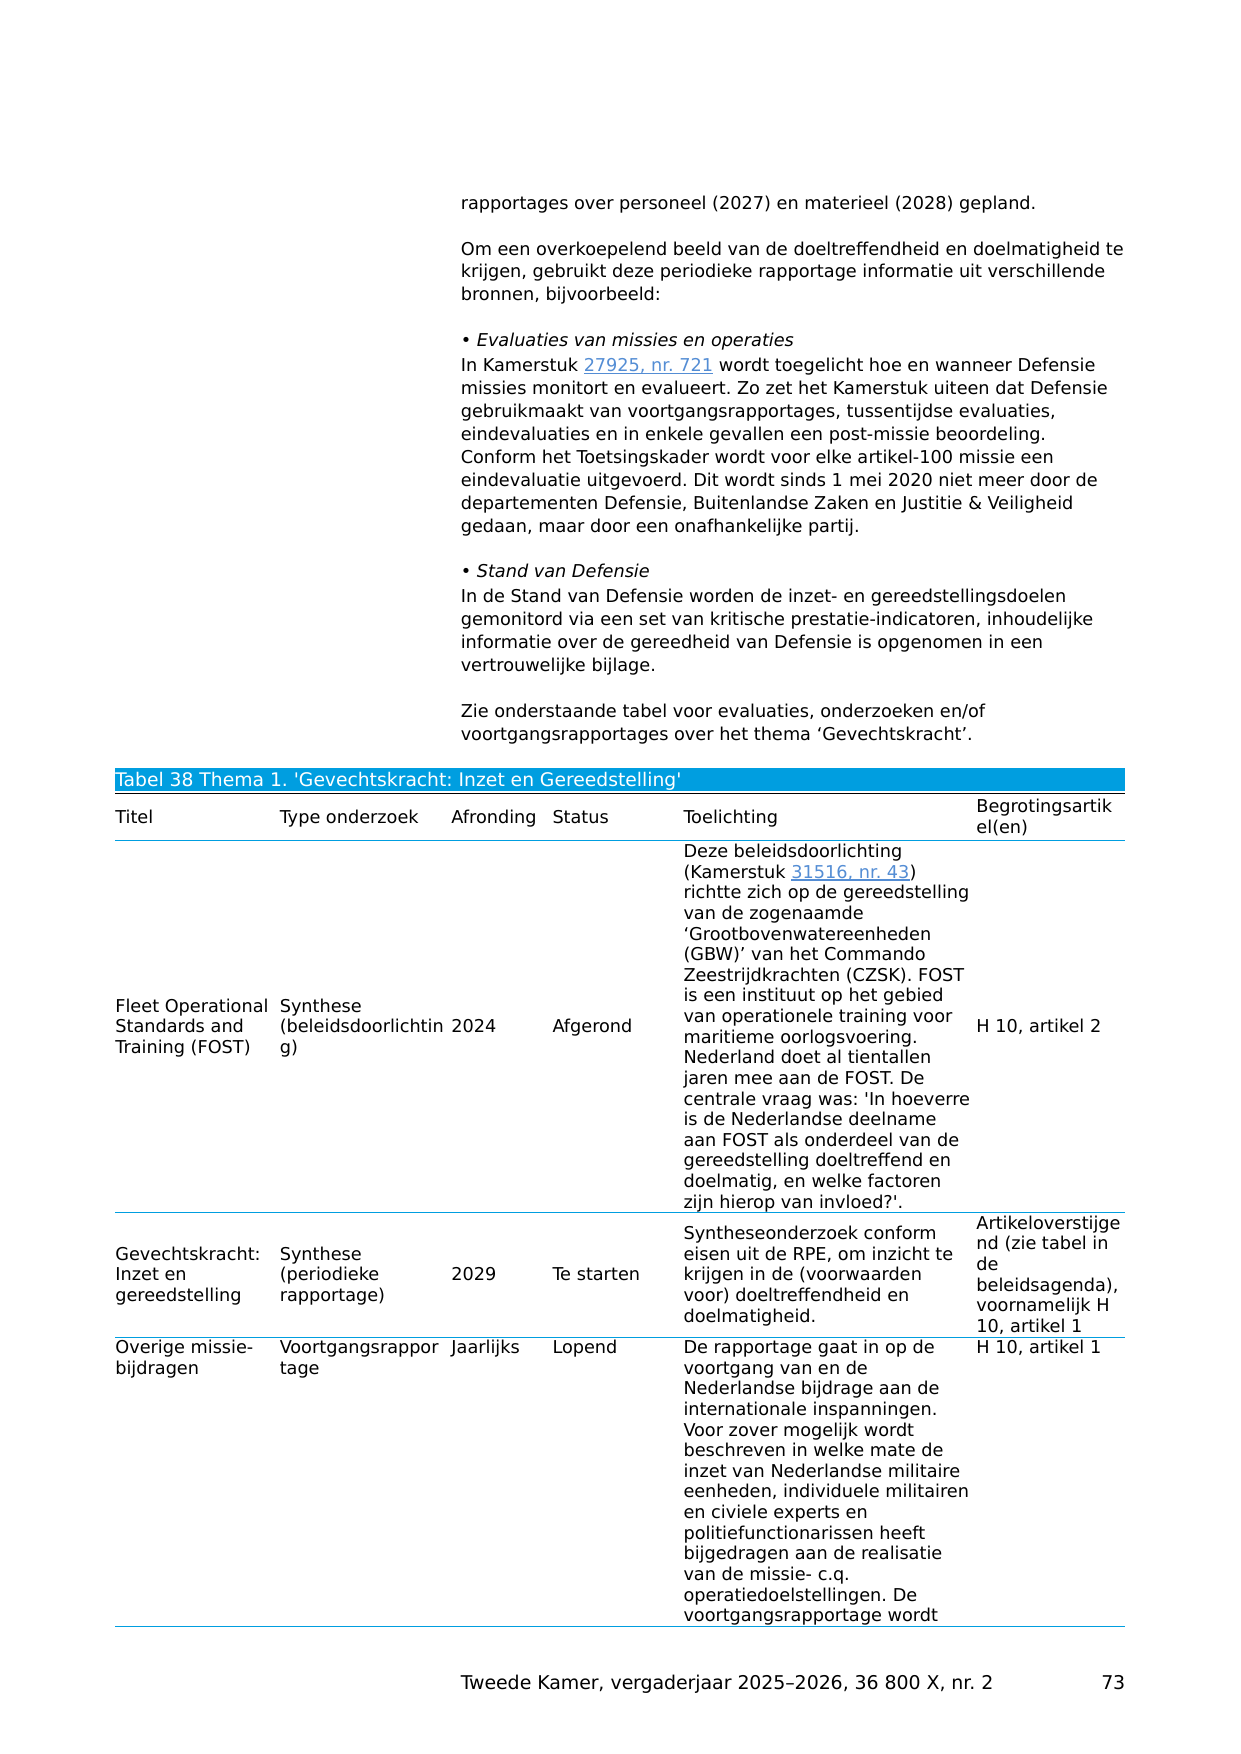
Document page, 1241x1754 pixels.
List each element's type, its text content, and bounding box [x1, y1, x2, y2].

table_cell Status [549, 794, 680, 840]
table_cell Fleet Operational Standards and Training (FOST) [115, 841, 277, 1212]
table_cell 2024 [448, 841, 549, 1212]
text rapportages over personeel (2027) en materieel (2028) gepland. [461, 191, 1125, 214]
text In de Stand van Defensie worden de inzet- en gereedstellingsdoelen gemonitord via een set van kritische prestatie-indicatoren, inhoudelijke informatie over de gereedheid van Defensie is opgenomen in een vertrouwelijke bijlage. [461, 584, 1125, 676]
text Om een overkoepelend beeld van de doeltreffendheid en doelmatigheid te krijgen, gebruikt deze periodieke rapportage informatie uit verschillende bronnen, bijvoorbeeld: [461, 237, 1125, 305]
table_cell Afgerond [549, 841, 680, 1212]
table_cell Voortgangsrapportage [277, 1338, 448, 1626]
table_cell Deze beleidsdoorlichting (Kamerstuk 31516, nr. 43) richtte zich op de gereedstelling van de zogenaamde ‘Grootbovenwatereenheden (GBW)’ van het Commando Zeestrijdkrachten (CZSK). FOST is een instituut op het gebied van operationele training voor maritieme oorlogsvoering. Nederland doet al tientallen jaren mee aan de FOST. De centrale vraag was: 'In hoeverre is de Nederlandse deelname aan FOST als onderdeel van de gereedstelling doeltreffend en doelmatig, en welke factoren zijn hierop van invloed?'. [680, 841, 973, 1212]
table_cell Jaarlijks [448, 1338, 549, 1626]
table_cell Gevechtskracht: Inzet en gereedstelling [115, 1213, 277, 1336]
table_cell Synthese (periodieke rapportage) [277, 1213, 448, 1336]
table_cell Type onderzoek [277, 794, 448, 840]
table_cell Lopend [549, 1338, 680, 1626]
text • Evaluaties van missies en operaties [461, 328, 1125, 351]
text • Stand van Defensie [461, 559, 1125, 582]
table_cell Artikeloverstijgend (zie tabel in de beleidsagenda), voornamelijk H 10, artikel 1 [973, 1213, 1125, 1336]
table_cell H 10, artikel 1 [973, 1338, 1125, 1626]
text In Kamerstuk 27925, nr. 721 wordt toegelicht hoe en wanneer Defensie missies monitort en evalueert. Zo zet het Kamerstuk uiteen dat Defensie gebruikmaakt van voortgangsrapportages, tussentijdse evaluaties, eindevaluaties en in enkele gevallen een post-missie beoordeling. Conform het Toetsingskader wordt voor elke artikel-100 missie een eindevaluatie uitgevoerd. Dit wordt sinds 1 mei 2020 niet meer door de departementen Defensie, Buitenlandse Zaken en Justitie & Veiligheid gedaan, maar door een onafhankelijke partij. [461, 353, 1125, 537]
table_cell Begrotingsartikel(en) [973, 794, 1125, 840]
table_cell Synthese (beleidsdoorlichting) [277, 841, 448, 1212]
table_cell Toelichting [680, 794, 973, 840]
table_cell Syntheseonderzoek conform eisen uit de RPE, om inzicht te krijgen in de (voorwaarden voor) doeltreffendheid en doelmatigheid. [680, 1213, 973, 1336]
table_cell 2029 [448, 1213, 549, 1336]
text Zie onderstaande tabel voor evaluaties, onderzoeken en/of voortgangsrapportages over het thema ‘Gevechtskracht’. [461, 699, 1125, 745]
table_cell H 10, artikel 2 [973, 841, 1125, 1212]
table_cell De rapportage gaat in op de voortgang van en de Nederlandse bijdrage aan de internationale inspanningen. Voor zover mogelijk wordt beschreven in welke mate de inzet van Nederlandse militaire eenheden, individuele militairen en civiele experts en politiefunctionarissen heeft bijgedragen aan de realisatie van de missie- c.q. operatiedoelstellingen. De voortgangsrapportage wordt [680, 1338, 973, 1626]
table_cell Titel [115, 794, 277, 840]
table_cell Overige missie-bijdragen [115, 1338, 277, 1626]
table_cell Afronding [448, 794, 549, 840]
table_cell Te starten [549, 1213, 680, 1336]
